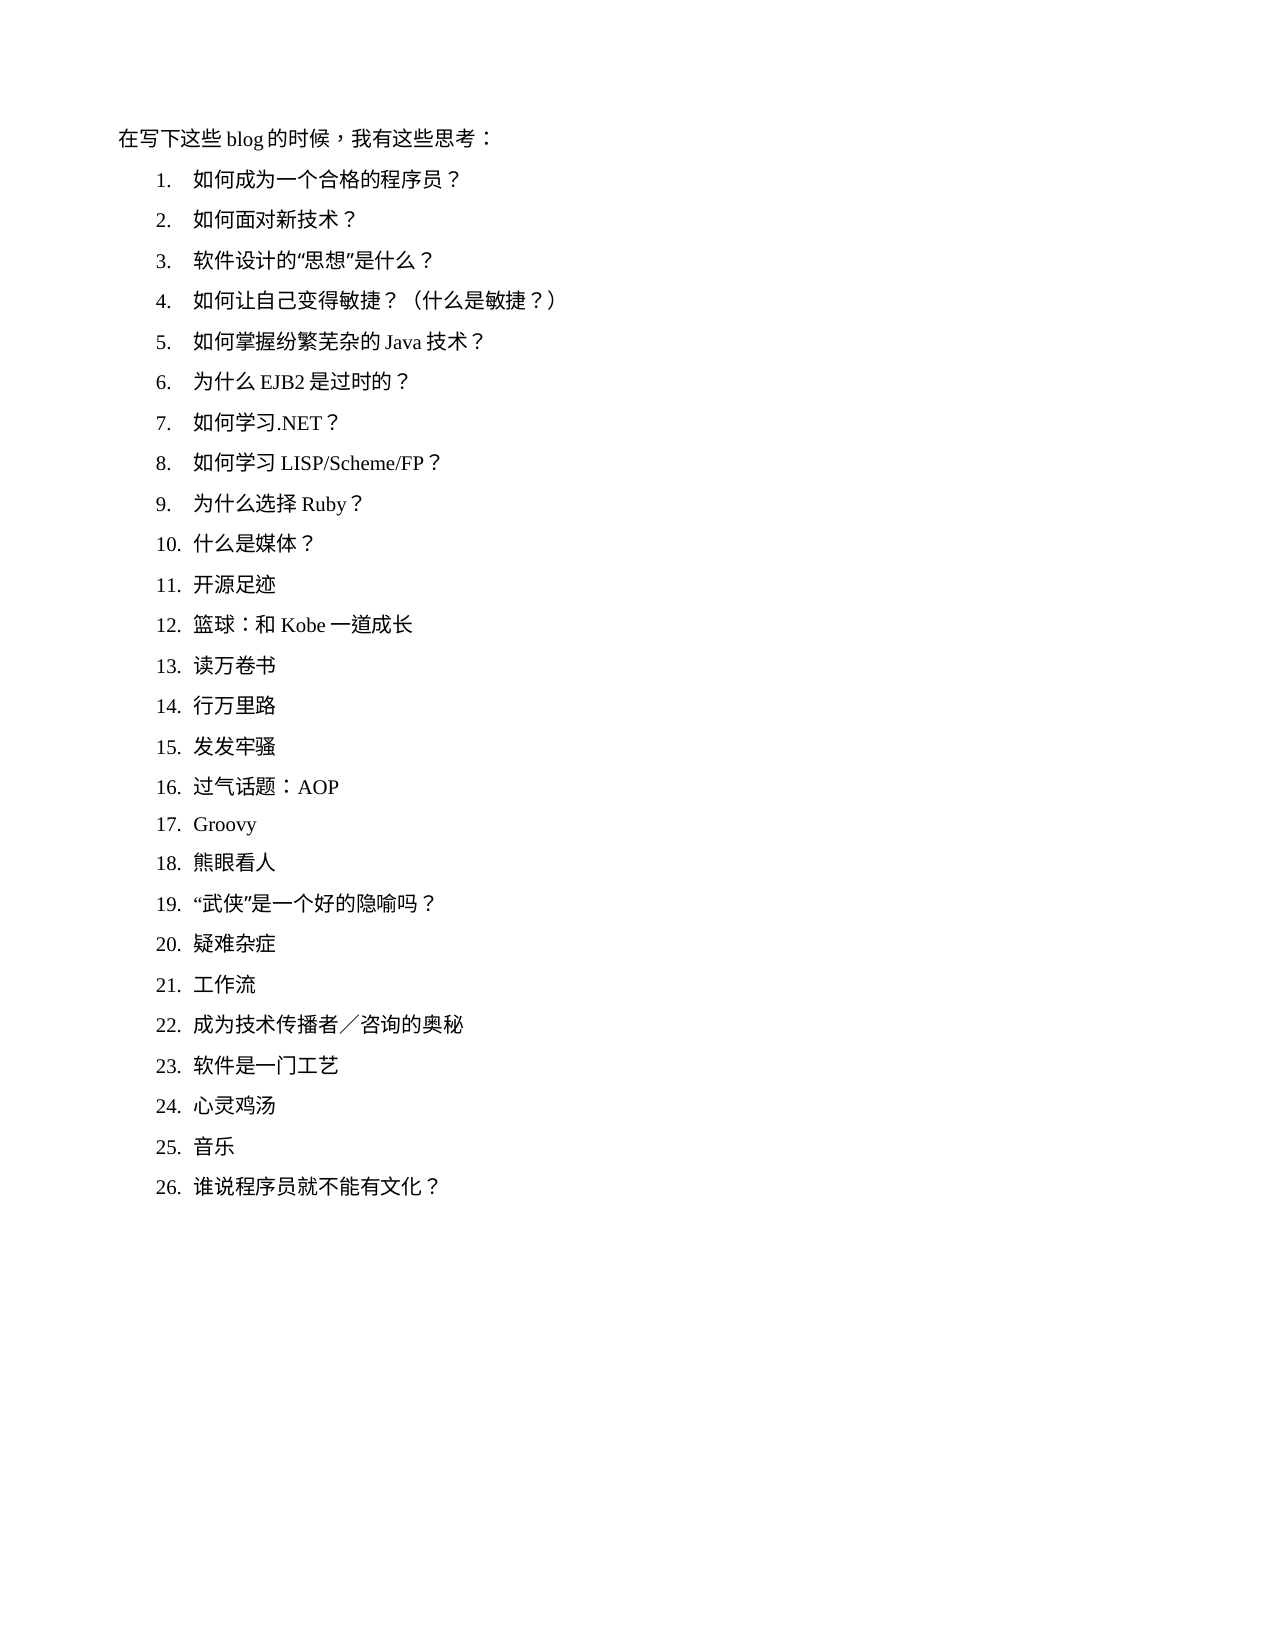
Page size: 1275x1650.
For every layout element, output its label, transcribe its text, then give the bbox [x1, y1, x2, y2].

list 为什么选择Ruby？ [156, 489, 1157, 517]
list 如何面对新技术？ [156, 205, 1157, 234]
list 软件设计的“思想”是什么？ [156, 246, 1157, 274]
list 篮球：和Kobe一道成长 [156, 610, 1157, 639]
list 发发牢骚 [156, 732, 1157, 760]
list 工作流 [156, 970, 1157, 998]
list 过气话题：AOP [156, 772, 1157, 801]
list 如何掌握纷繁芜杂的Java技术？ [156, 327, 1157, 355]
list 谁说程序员就不能有文化？ [156, 1172, 1157, 1201]
list 什么是媒体？ [156, 529, 1157, 558]
list 疑难杂症 [156, 929, 1157, 958]
list Groovy [156, 813, 1157, 836]
list 心灵鸡汤 [156, 1091, 1157, 1120]
list 开源足迹 [156, 570, 1157, 598]
list 音乐 [156, 1132, 1157, 1160]
list 如何让自己变得敏捷？（什么是敏捷？） [156, 286, 1157, 315]
list 如何学习LISP/Scheme/FP？ [156, 448, 1157, 477]
list 如何成为一个合格的程序员？ [156, 165, 1157, 193]
list 成为技术传播者／咨询的奥秘 [156, 1010, 1157, 1039]
text 在写下这些blog的时候，我有这些思考： [118, 124, 1157, 153]
list 熊眼看人 [156, 848, 1157, 877]
list 软件是一门工艺 [156, 1051, 1157, 1079]
list 如何学习.NET？ [156, 408, 1157, 436]
list 读万卷书 [156, 651, 1157, 679]
list “武侠”是一个好的隐喻吗？ [156, 889, 1157, 917]
list 为什么EJB2是过时的？ [156, 367, 1157, 396]
list 行万里路 [156, 691, 1157, 720]
